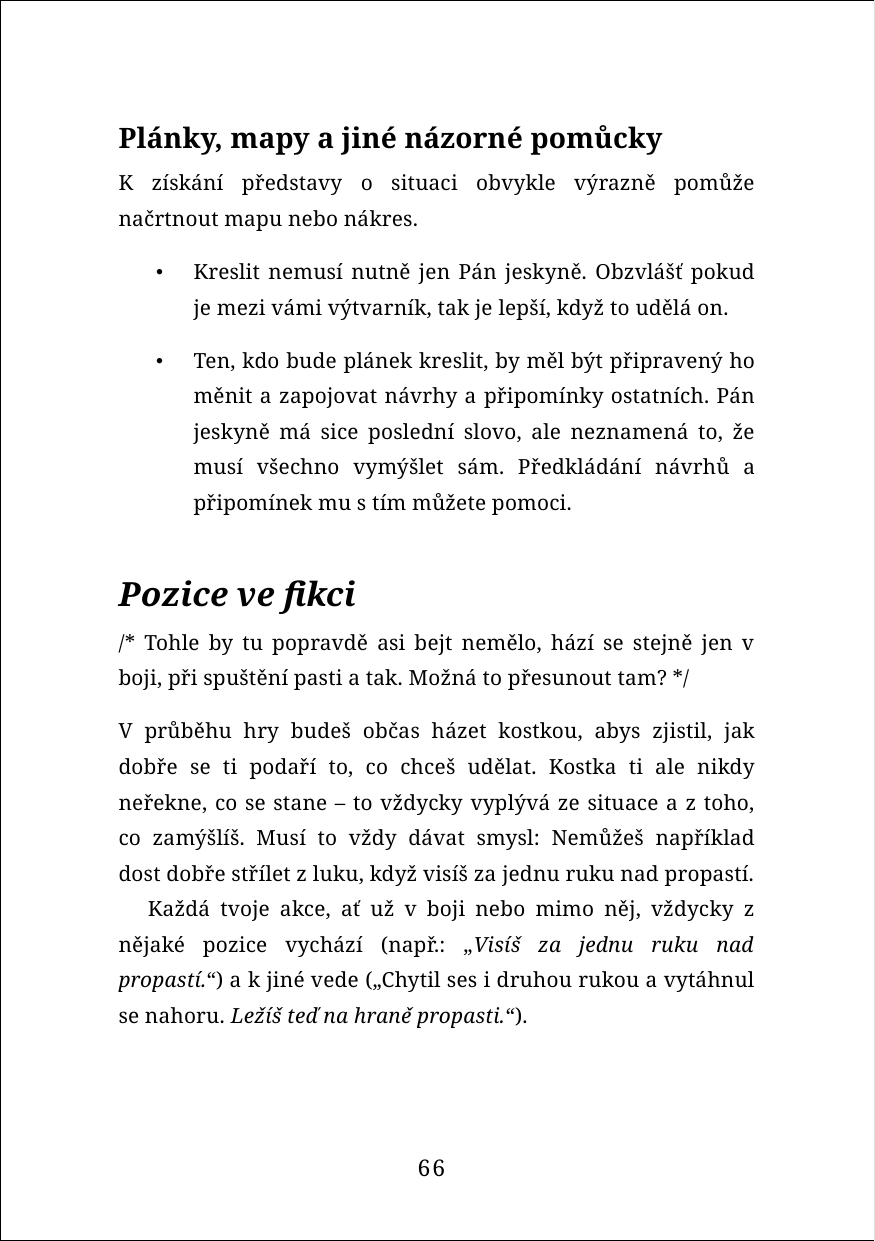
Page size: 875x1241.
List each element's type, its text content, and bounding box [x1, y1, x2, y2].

list Ten, kdo bude plánek kreslit, by měl být připravený ho měnit a zapojovat návrhy a připomínky ostatních. Pán jeskyně má sice poslední slovo, ale neznamená to, že musí všechno vymýšlet sám. Předkládání návrhů a připomínek mu s tím můžete pomoci. [156, 346, 756, 516]
subtitle Plánky, mapy a jiné názorné pomůcky [118, 118, 756, 157]
text K získání představy o situaci obvykle výrazně pomůže načrtnout mapu nebo nákres. [118, 168, 756, 232]
text V průběhu hry budeš občas házet kostkou, abys zjistil, jak dobře se ti podaří to, co chceš udělat. Kostka ti ale nikdy neřekne, co se stane – to vždycky vyplývá ze situace a z toho, co zamýšlíš. Musí to vždy dávat smysl: Nemůžeš například dost dobře střílet z luku, když visíš za jednu ruku nad propastí. Každá tvoje akce, ať už v boji nebo mimo něj, vždycky z nějaké pozice vychází (např.: „Visíš za jednu ruku nad propastí.“) a k jiné vede („Chytil ses i druhou rukou a vytáhnul se nahoru. Ležíš teď na hraně propasti.“). [118, 717, 756, 1029]
list Kreslit nemusí nutně jen Pán jeskyně. Obzvlášť pokud je mezi vámi výtvarník, tak je lepší, když to udělá on. [156, 257, 756, 321]
subtitle Pozice ve fikci [118, 571, 756, 616]
text /* Tohle by tu popravdě asi bejt nemělo, hází se stejně jen v boji, při spuštění pasti a tak. Možná to přesunout tam? */ [118, 628, 756, 692]
